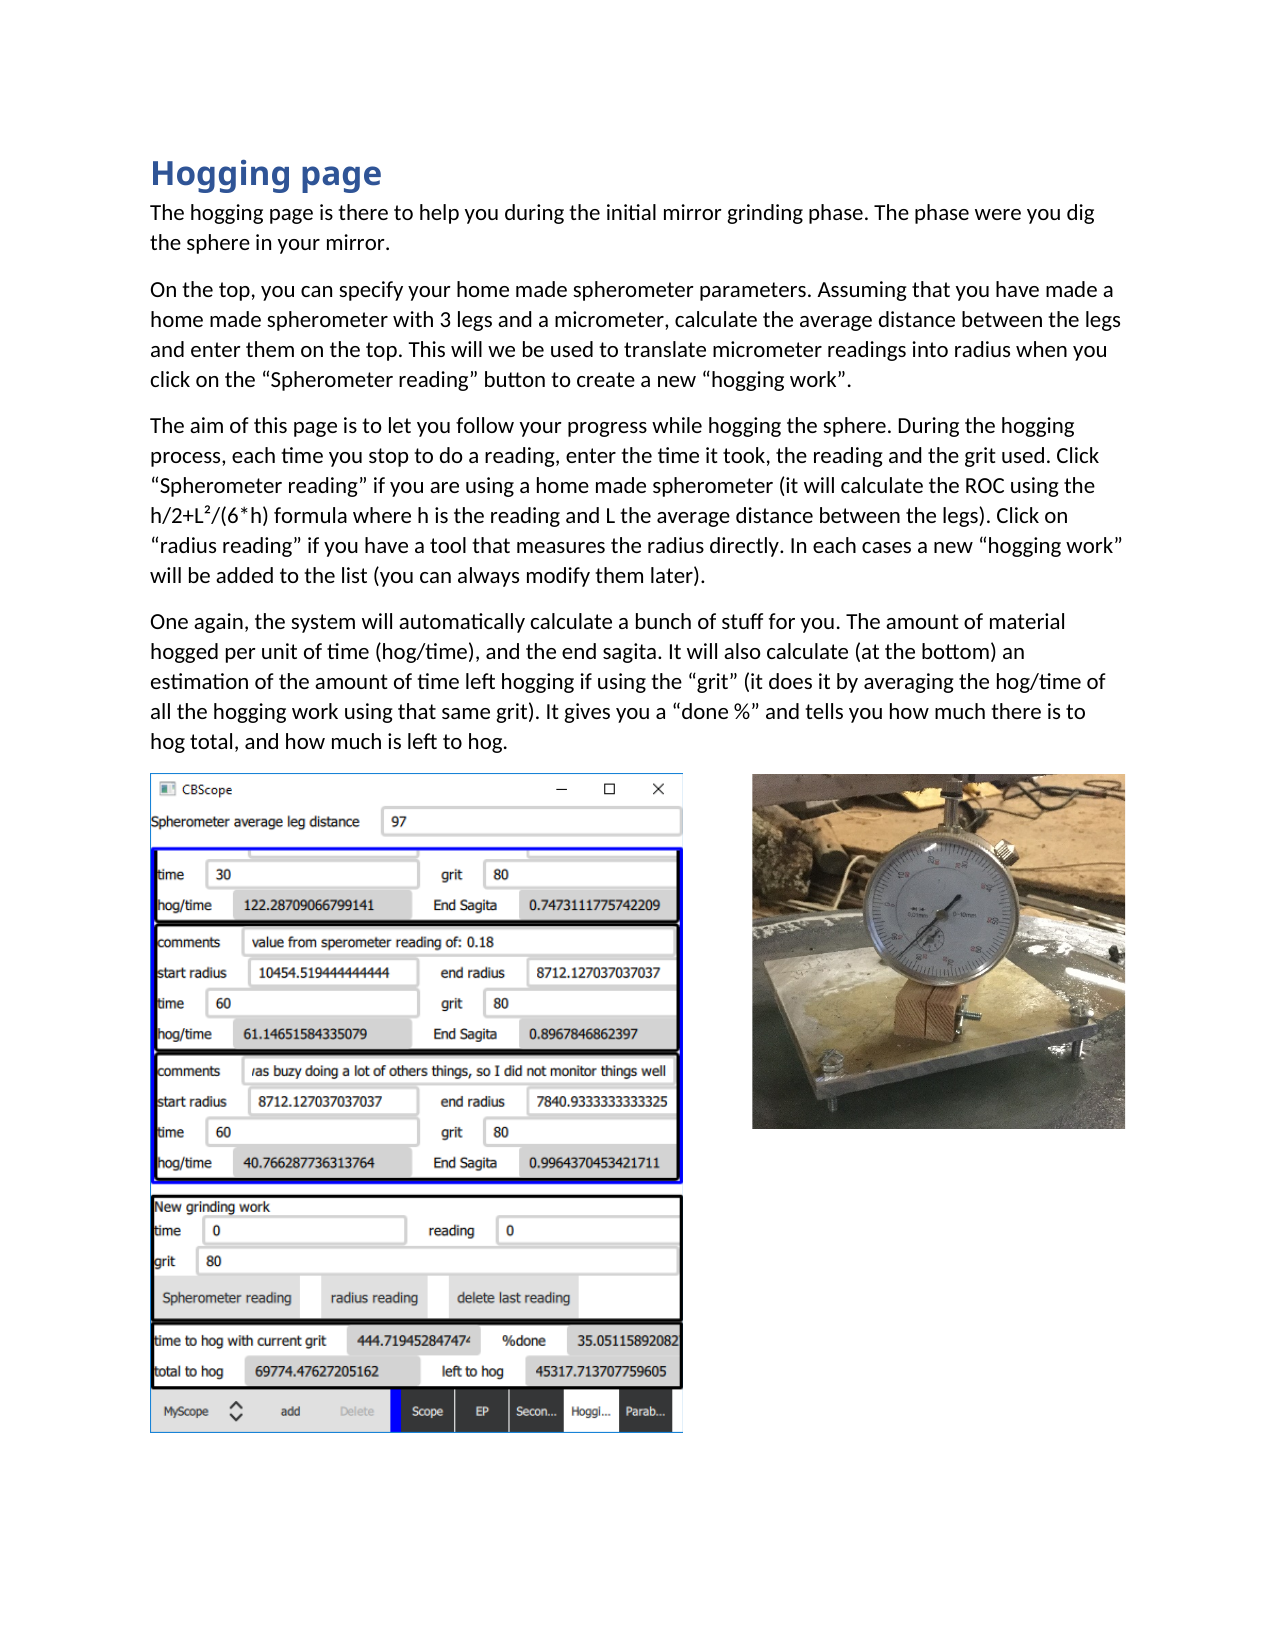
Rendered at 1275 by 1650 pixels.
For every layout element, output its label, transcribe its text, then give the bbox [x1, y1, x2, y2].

subtitle Hogging page [150, 150, 1125, 195]
text One again, the system will automatically calculate a bunch of stuff for you. The amount of material hogged per unit of time (hog/time), and the end sagita. It will also calculate (at the bottom) an estimation of the amount of time left hogging if using the “grit” (it does it by averaging the hog/time of all the hogging work using that same grit). It gives you a “done %” and tells you how much there is to hog total, and how much is left to hog. [150, 607, 1125, 755]
text The aim of this page is to let you follow your progress while hogging the sphere. During the hogging process, each time you stop to do a reading, enter the time it took, the reading and the grit used. Click “Spherometer reading” if you are using a home made spherometer (it will calculate the ROC using the h/2+L²/(6*h) formula where h is the reading and L the average distance between the legs). Click on “radius reading” if you have a tool that measures the radius directly. In each cases a new “hogging work” will be added to the list (you can always modify them later). [150, 411, 1125, 589]
text The hogging page is there to help you during the initial mirror grinding phase. The phase were you dig the sphere in your mirror. [150, 198, 1125, 256]
text On the top, you can specify your home made spherometer parameters. Assuming that you have made a home made spherometer with 3 legs and a micrometer, calculate the average distance between the legs and enter them on the top. This will we be used to translate micrometer readings into radius when you click on the “Spherometer reading” button to create a new “hogging work”. [150, 275, 1125, 393]
